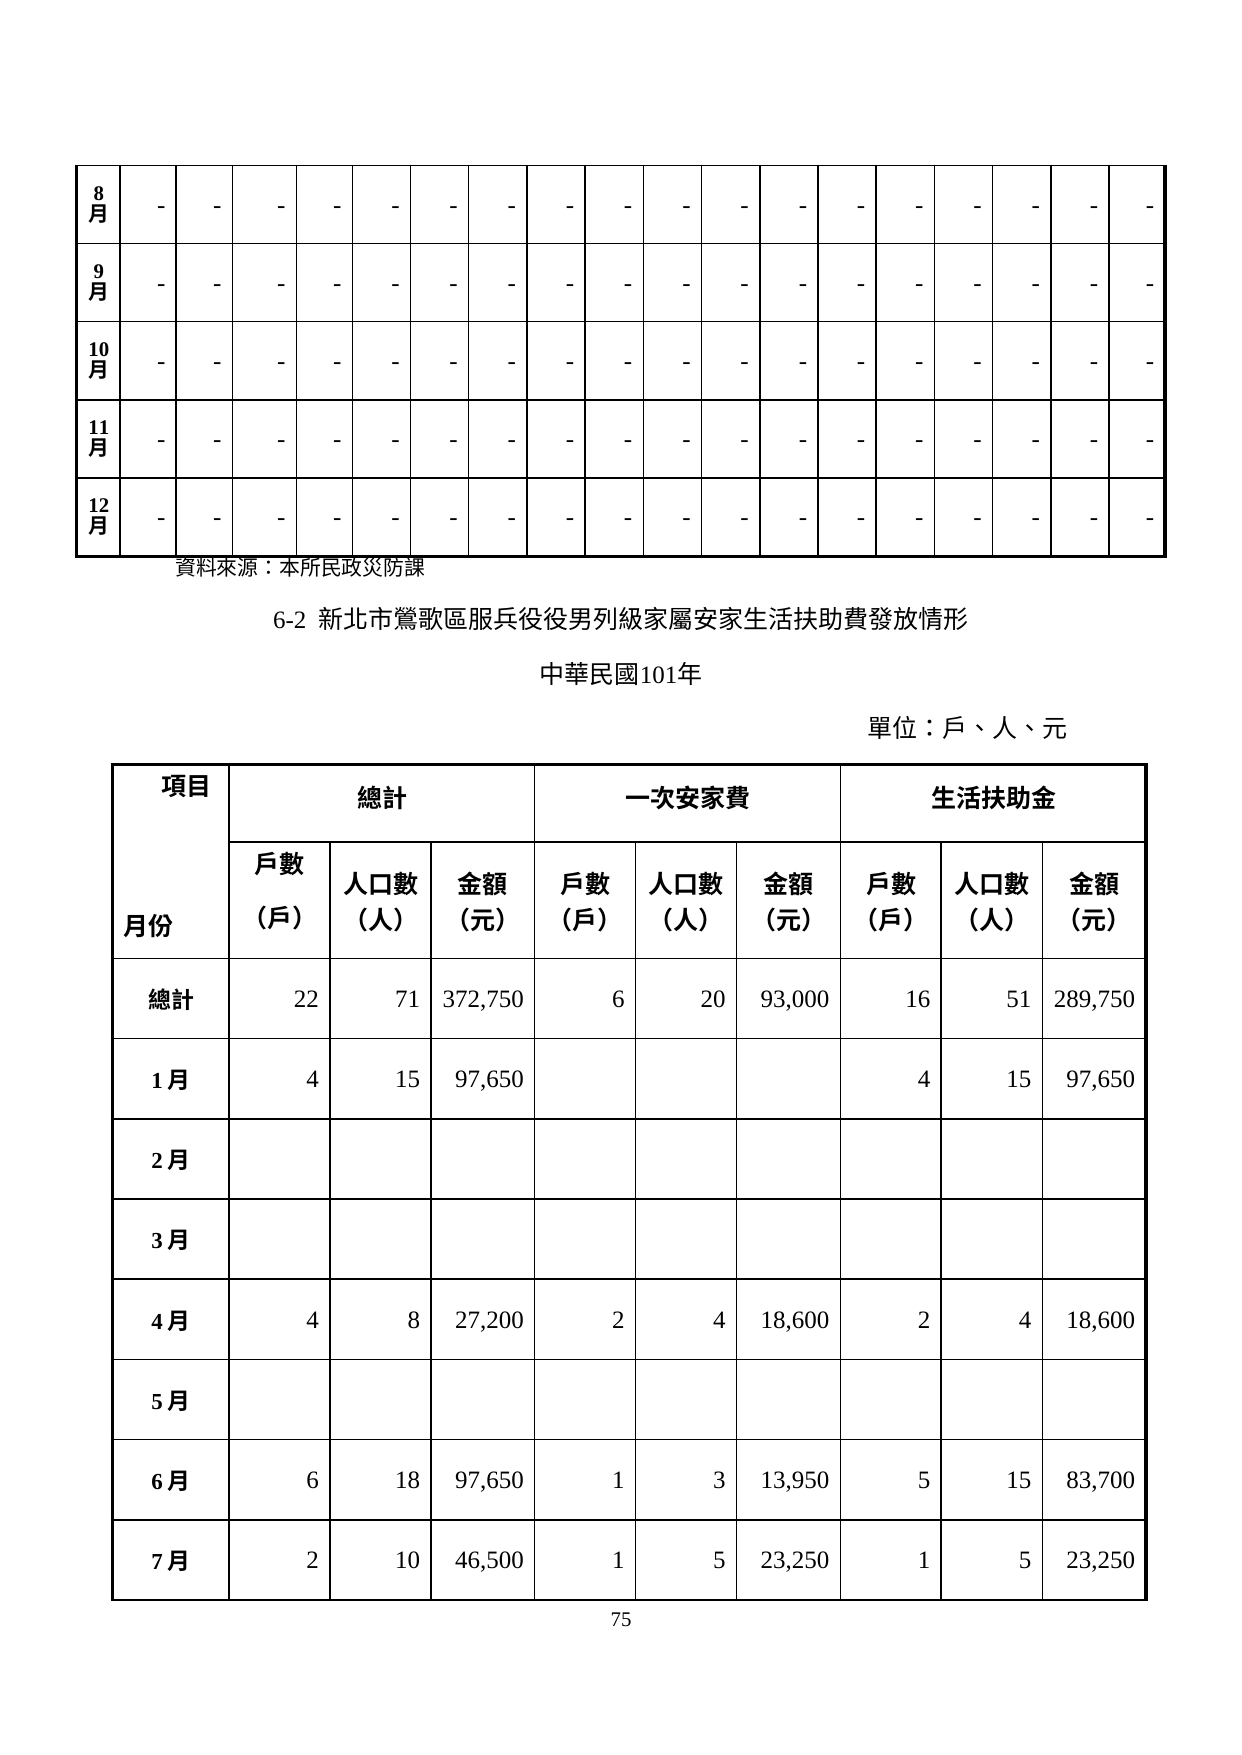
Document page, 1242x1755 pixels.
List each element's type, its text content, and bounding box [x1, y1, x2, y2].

table_cell [535, 1039, 635, 1118]
table_cell - [819, 479, 875, 555]
table_cell 10 [331, 1521, 430, 1599]
table_cell - [353, 244, 410, 321]
table_cell - [121, 479, 175, 555]
table_cell - [121, 401, 175, 477]
table_cell 16 [841, 959, 940, 1038]
table_cell - [177, 479, 232, 555]
table_cell - [297, 322, 352, 399]
table_cell - [1052, 479, 1108, 555]
table_cell 9月 [78, 244, 119, 321]
table_cell - [935, 479, 992, 555]
table_cell - [819, 322, 875, 399]
table_cell - [819, 166, 875, 243]
table_cell [331, 1120, 430, 1198]
table_cell 289,750 [1043, 959, 1144, 1038]
table_cell 4 [636, 1280, 736, 1358]
table_cell [1043, 1120, 1144, 1198]
table_cell 2月 [114, 1120, 228, 1198]
table_cell - [877, 322, 934, 399]
table_cell - [1110, 166, 1163, 243]
table_cell [841, 1360, 940, 1439]
table_cell 12月 [78, 479, 119, 555]
table_cell - [528, 401, 584, 477]
table_cell [636, 1200, 736, 1278]
table_cell - [586, 322, 643, 399]
table_cell - [644, 166, 701, 243]
table_cell - [177, 166, 232, 243]
table_cell - [297, 166, 352, 243]
table_cell 4 [841, 1039, 940, 1118]
table_cell 83,700 [1043, 1440, 1144, 1519]
table_cell - [819, 401, 875, 477]
table_cell - [297, 479, 352, 555]
table_cell - [411, 166, 468, 243]
table_cell 金額（元） [432, 843, 534, 957]
table_cell [737, 1360, 840, 1439]
table_cell - [233, 244, 296, 321]
table_cell - [121, 166, 175, 243]
table_cell - [1110, 401, 1163, 477]
table_cell - [469, 322, 526, 399]
table_header 生活扶助金 [841, 766, 1144, 841]
table_cell - [528, 479, 584, 555]
table_cell [230, 1120, 329, 1198]
table_cell - [353, 322, 410, 399]
table_cell - [411, 244, 468, 321]
table_cell - [993, 244, 1050, 321]
table_cell 金額（元） [737, 843, 840, 957]
table_cell - [702, 244, 759, 321]
table_cell 戶數（戶） [535, 843, 635, 957]
table_cell - [411, 322, 468, 399]
table_cell 金額（元） [1043, 843, 1144, 957]
table_cell 4月 [114, 1280, 228, 1358]
table_cell 戶數（戶） [841, 843, 940, 957]
table_cell - [761, 401, 817, 477]
table_cell - [297, 244, 352, 321]
table_cell - [1110, 322, 1163, 399]
table_cell 23,250 [737, 1521, 840, 1599]
table_cell 97,650 [432, 1039, 534, 1118]
table_cell 372,750 [432, 959, 534, 1038]
table_cell - [233, 322, 296, 399]
table_cell - [877, 166, 934, 243]
table_cell 18 [331, 1440, 430, 1519]
table_header 一次安家費 [535, 766, 840, 841]
table_cell 人口數（人） [636, 843, 736, 957]
table_cell - [586, 244, 643, 321]
table_cell 1 [535, 1440, 635, 1519]
table_cell - [353, 166, 410, 243]
table_cell 8月 [78, 166, 119, 243]
table_cell 18,600 [1043, 1280, 1144, 1358]
table_cell - [935, 322, 992, 399]
table_cell - [353, 401, 410, 477]
table_cell 15 [331, 1039, 430, 1118]
table_cell - [177, 244, 232, 321]
text 6-2 新北市鶯歌區服兵役役男列級家屬安家生活扶助費發放情形 [175, 600, 1067, 636]
table_cell [535, 1360, 635, 1439]
table_cell [535, 1120, 635, 1198]
table_cell [331, 1200, 430, 1278]
table_header 總計 [230, 766, 534, 841]
table_cell [636, 1120, 736, 1198]
table_cell - [177, 322, 232, 399]
table_cell - [877, 401, 934, 477]
table_header 項目 月份 [114, 766, 228, 957]
table_cell - [528, 244, 584, 321]
table_cell 1月 [114, 1039, 228, 1118]
table_cell 97,650 [432, 1440, 534, 1519]
table_cell [432, 1120, 534, 1198]
table_cell 18,600 [737, 1280, 840, 1358]
table_cell - [993, 166, 1050, 243]
table_cell - [411, 479, 468, 555]
table_cell - [586, 479, 643, 555]
table_cell [942, 1360, 1042, 1439]
table_cell - [702, 322, 759, 399]
table_cell [432, 1200, 534, 1278]
table_cell [432, 1360, 534, 1439]
table_cell [1043, 1360, 1144, 1439]
table_cell 15 [942, 1039, 1042, 1118]
table_cell - [1052, 244, 1108, 321]
table_cell 51 [942, 959, 1042, 1038]
table_cell 10月 [78, 322, 119, 399]
table_cell 8 [331, 1280, 430, 1358]
table_cell 4 [230, 1280, 329, 1358]
table_cell 71 [331, 959, 430, 1038]
table_cell - [761, 479, 817, 555]
table_cell - [528, 322, 584, 399]
table_cell - [1110, 479, 1163, 555]
table_cell 1 [841, 1521, 940, 1599]
table_cell [230, 1360, 329, 1439]
table_cell 3月 [114, 1200, 228, 1278]
table_cell - [877, 479, 934, 555]
table_cell - [702, 401, 759, 477]
table_cell - [644, 401, 701, 477]
table_cell - [1052, 166, 1108, 243]
table_cell - [644, 479, 701, 555]
table_cell - [644, 322, 701, 399]
table_cell 5 [841, 1440, 940, 1519]
table_cell 總計 [114, 959, 228, 1038]
table_cell [737, 1200, 840, 1278]
table_cell - [121, 322, 175, 399]
table_cell - [353, 479, 410, 555]
table_cell 戶數（戶） [230, 843, 329, 957]
table_cell - [469, 479, 526, 555]
table_cell - [233, 401, 296, 477]
table_cell - [761, 166, 817, 243]
table_cell [942, 1200, 1042, 1278]
table_cell - [1052, 401, 1108, 477]
table_cell [737, 1120, 840, 1198]
table_cell - [297, 401, 352, 477]
table_cell - [586, 401, 643, 477]
table_cell - [935, 244, 992, 321]
table_cell - [702, 166, 759, 243]
table_cell 13,950 [737, 1440, 840, 1519]
table_cell - [761, 244, 817, 321]
table_cell - [702, 479, 759, 555]
table_cell 1 [535, 1521, 635, 1599]
table_cell 6 [230, 1440, 329, 1519]
table_cell [942, 1120, 1042, 1198]
table_cell 5 [942, 1521, 1042, 1599]
table_cell 11月 [78, 401, 119, 477]
table_cell 3 [636, 1440, 736, 1519]
table_cell - [469, 244, 526, 321]
table_cell 20 [636, 959, 736, 1038]
table_cell [841, 1200, 940, 1278]
table_cell - [121, 244, 175, 321]
table_cell 7月 [114, 1521, 228, 1599]
table_cell [331, 1360, 430, 1439]
table_cell 22 [230, 959, 329, 1038]
table_cell 2 [841, 1280, 940, 1358]
table_cell [636, 1039, 736, 1118]
table_cell 93,000 [737, 959, 840, 1038]
table_cell 5 [636, 1521, 736, 1599]
table_cell - [233, 166, 296, 243]
table_cell 5月 [114, 1360, 228, 1439]
text 資料來源：本所民政災防課 [175, 558, 1067, 579]
table_cell - [1110, 244, 1163, 321]
table_cell - [644, 244, 701, 321]
text 單位：戶、人、元 [175, 709, 1067, 745]
table_cell 27,200 [432, 1280, 534, 1358]
table_cell [737, 1039, 840, 1118]
table_cell - [586, 166, 643, 243]
table_cell [1043, 1200, 1144, 1278]
table_cell - [935, 401, 992, 477]
table_cell 6月 [114, 1440, 228, 1519]
table_cell [636, 1360, 736, 1439]
table_cell - [935, 166, 992, 243]
table_cell 2 [535, 1280, 635, 1358]
table_cell 97,650 [1043, 1039, 1144, 1118]
table_cell 人口數（人） [331, 843, 430, 957]
table_cell 2 [230, 1521, 329, 1599]
table_cell 4 [942, 1280, 1042, 1358]
text 中華民國101年 [175, 654, 1067, 691]
table_cell 15 [942, 1440, 1042, 1519]
table_cell - [411, 401, 468, 477]
table_cell [230, 1200, 329, 1278]
table_cell 6 [535, 959, 635, 1038]
table_cell [535, 1200, 635, 1278]
table_cell 4 [230, 1039, 329, 1118]
table_cell - [993, 322, 1050, 399]
table_cell - [1052, 322, 1108, 399]
table_cell - [761, 322, 817, 399]
table_cell - [993, 479, 1050, 555]
table_cell 23,250 [1043, 1521, 1144, 1599]
table_cell 46,500 [432, 1521, 534, 1599]
table_cell - [993, 401, 1050, 477]
table_cell - [877, 244, 934, 321]
table_cell - [469, 166, 526, 243]
table_cell - [233, 479, 296, 555]
table_cell - [469, 401, 526, 477]
table_cell 人口數（人） [942, 843, 1042, 957]
table_cell - [819, 244, 875, 321]
table_cell - [528, 166, 584, 243]
table_cell - [177, 401, 232, 477]
table_cell [841, 1120, 940, 1198]
